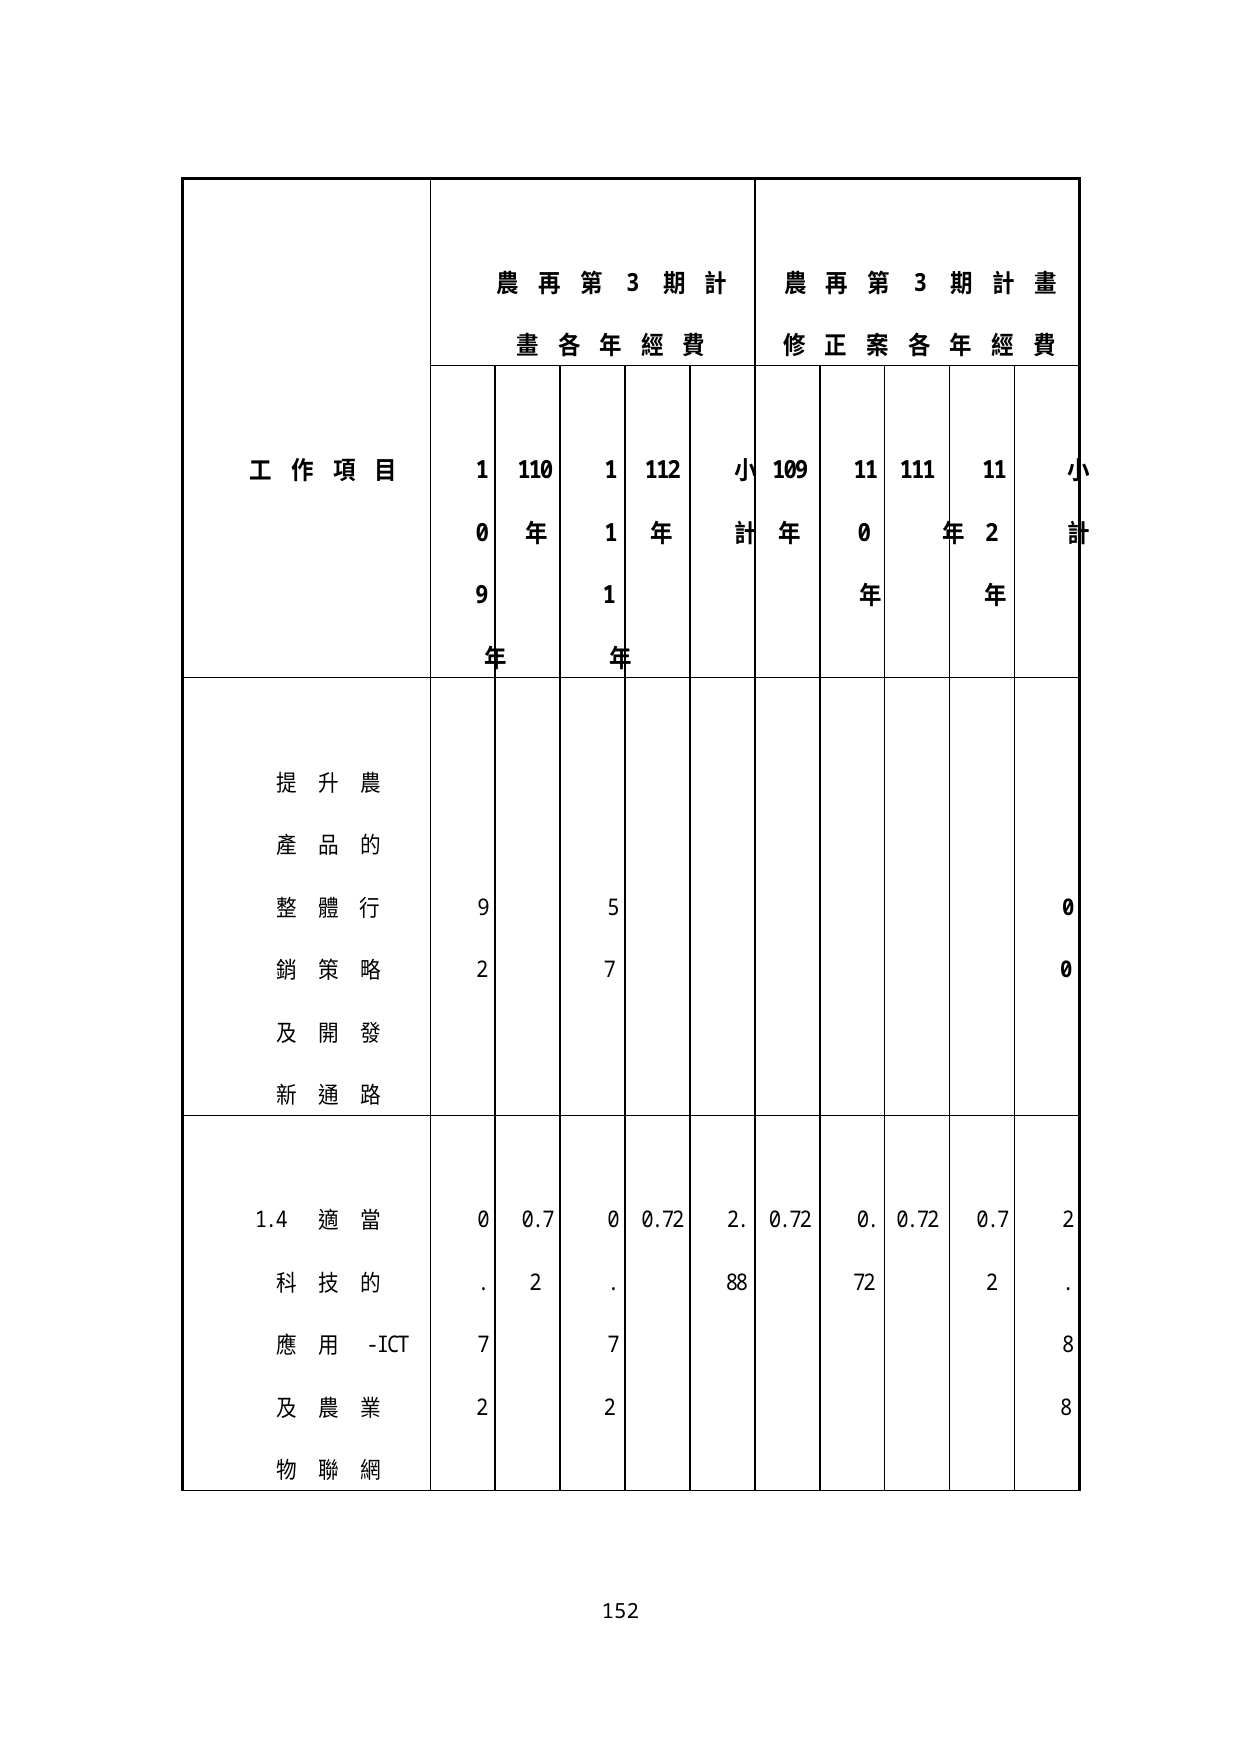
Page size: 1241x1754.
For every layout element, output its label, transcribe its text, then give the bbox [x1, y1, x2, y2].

table_cell 92 [431, 678, 494, 1115]
table_cell 0.72 [950, 1116, 1014, 1490]
table_cell 0.72 [821, 1116, 884, 1490]
table_cell 0.72 [756, 1116, 819, 1490]
table_cell 2.88 [1015, 1116, 1078, 1490]
table_cell 小計 [1015, 366, 1078, 677]
table_cell 0.72 [431, 1116, 494, 1490]
table_cell 00 [1015, 678, 1078, 1115]
table_cell 0.72 [496, 1116, 559, 1490]
table_cell [950, 678, 1014, 1115]
table_cell [691, 678, 754, 1115]
table_header 工作項目 [184, 180, 430, 677]
table_cell 57 [561, 678, 624, 1115]
table_cell 0.72 [885, 1116, 949, 1490]
table_cell [496, 678, 559, 1115]
table_cell 109年 [756, 366, 819, 677]
table_cell [626, 678, 689, 1115]
table_cell 110年 [496, 366, 559, 677]
table_cell 提升農產品的整體行銷策略及開發新通路 [184, 678, 430, 1115]
table_cell 1.4適當科技的應用-ICT及農業物聯網 [184, 1116, 430, 1490]
table_cell 111年 [885, 366, 949, 677]
table_cell 109年 [431, 366, 494, 677]
table_cell 112年 [950, 366, 1014, 677]
table_cell 110年 [821, 366, 884, 677]
table_header 農再第3期計畫各年經費 [431, 180, 754, 365]
table_header 農再第3期計畫修正案各年經費 [756, 180, 1078, 365]
table_cell 112年 [626, 366, 689, 677]
table_cell 111年 [561, 366, 624, 677]
table_cell [885, 678, 949, 1115]
table_cell [821, 678, 884, 1115]
table_cell 0.72 [626, 1116, 689, 1490]
table_cell 0.72 [561, 1116, 624, 1490]
table_cell 小計 [691, 366, 754, 677]
table_cell 2.88 [691, 1116, 754, 1490]
table_cell [756, 678, 819, 1115]
